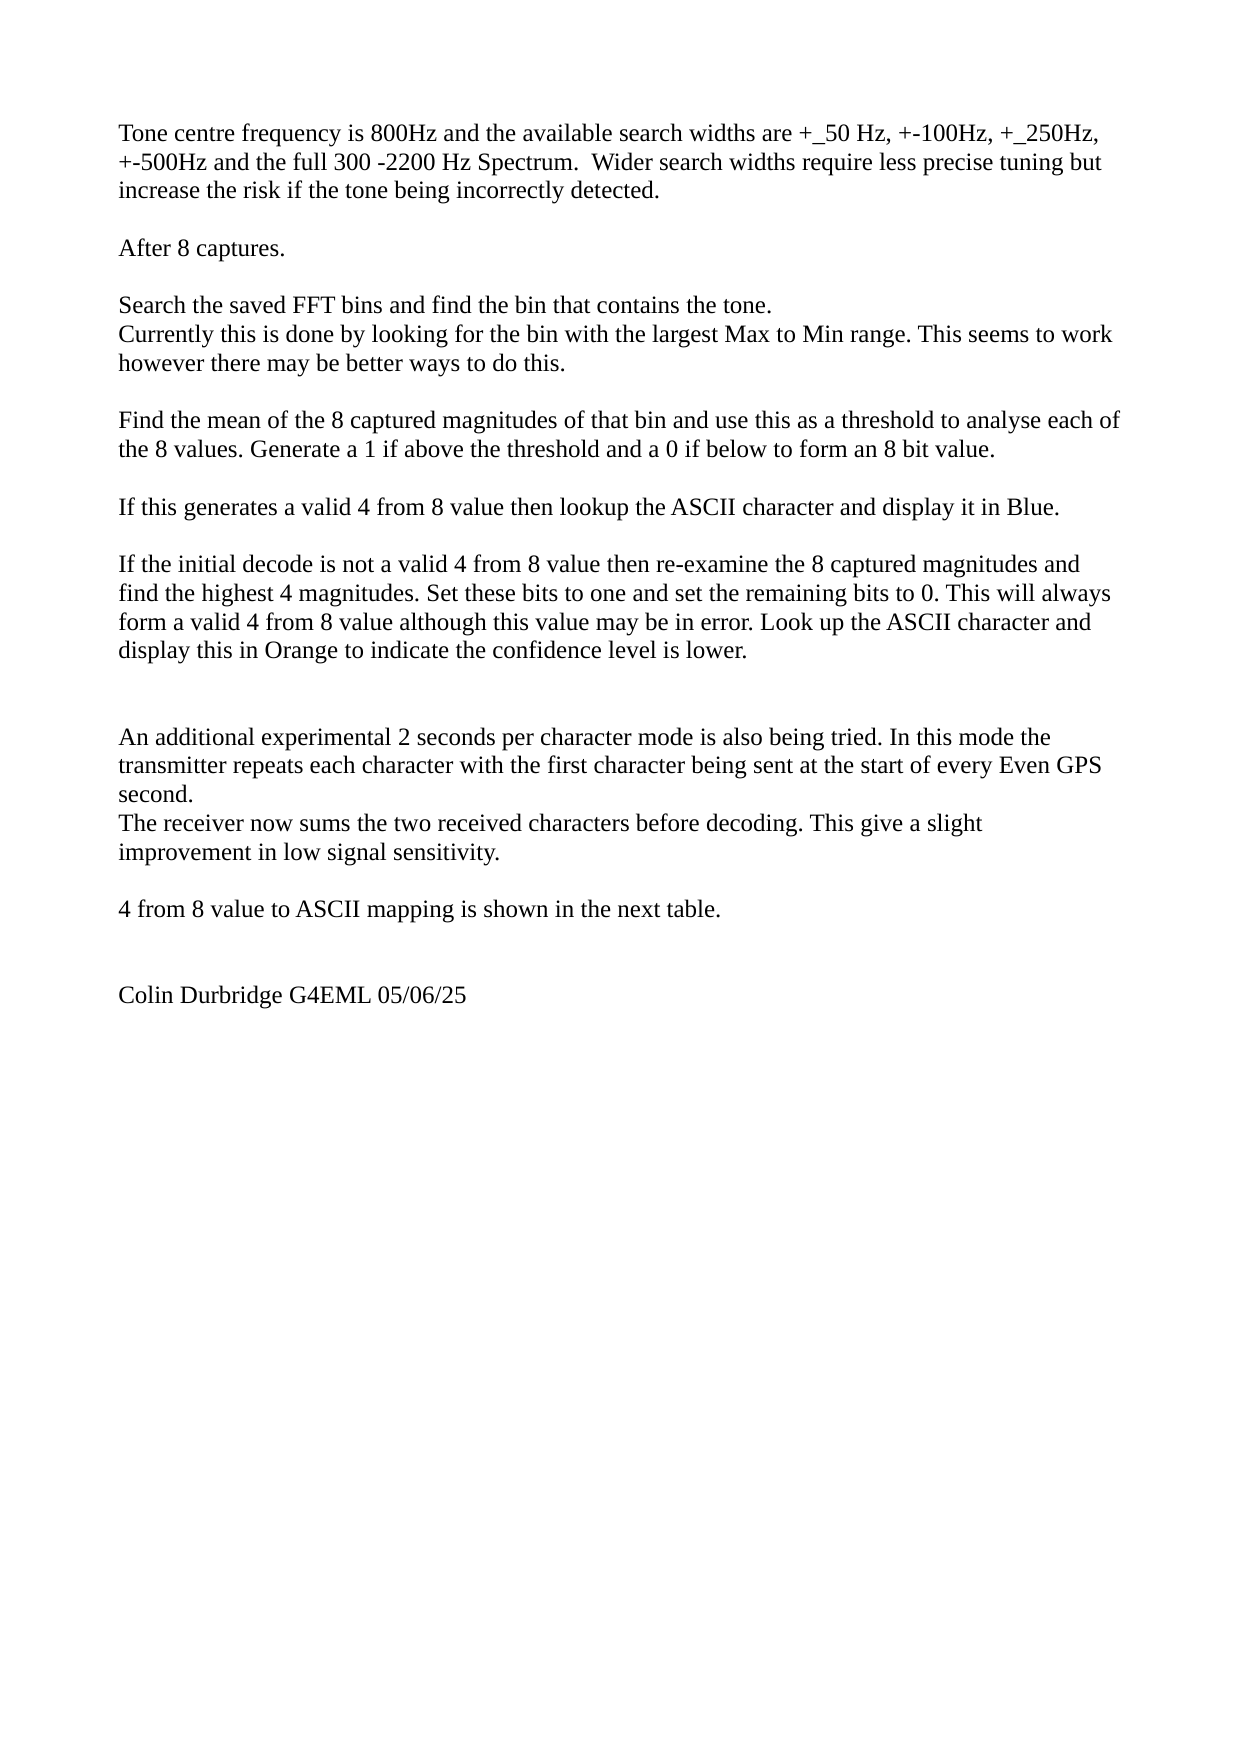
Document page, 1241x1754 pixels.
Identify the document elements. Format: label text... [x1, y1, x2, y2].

text Search the saved FFT bins and find the bin that contains the tone. [118, 291, 1122, 319]
text An additional experimental 2 seconds per character mode is also being tried. In this mode the transmitter repeats each character with the first character being sent at the start of every Even GPS second. [118, 722, 1122, 808]
text If this generates a valid 4 from 8 value then lookup the ASCII character and display it in Blue. [118, 492, 1122, 521]
text Colin Durbridge G4EML 05/06/25 [118, 981, 1122, 1009]
text Currently this is done by looking for the bin with the largest Max to Min range. This seems to work however there may be better ways to do this. [118, 319, 1122, 377]
text After 8 captures. [118, 233, 1122, 262]
text 4 from 8 value to ASCII mapping is shown in the next table. [118, 894, 1122, 923]
text If the initial decode is not a valid 4 from 8 value then re-examine the 8 captured magnitudes and find the highest 4 magnitudes. Set these bits to one and set the remaining bits to 0. This will always form a valid 4 from 8 value although this value may be in error. Look up the ASCII character and display this in Orange to indicate the confidence level is lower. [118, 549, 1122, 664]
text The receiver now sums the two received characters before decoding. This give a slight improvement in low signal sensitivity. [118, 808, 1122, 866]
text Tone centre frequency is 800Hz and the available search widths are +_50 Hz, +-100Hz, +_250Hz, +-500Hz and the full 300 -2200 Hz Spectrum. Wider search widths require less precise tuning but increase the risk if the tone being incorrectly detected. [118, 118, 1122, 204]
text Find the mean of the 8 captured magnitudes of that bin and use this as a threshold to analyse each of the 8 values. Generate a 1 if above the threshold and a 0 if below to form an 8 bit value. [118, 406, 1122, 463]
